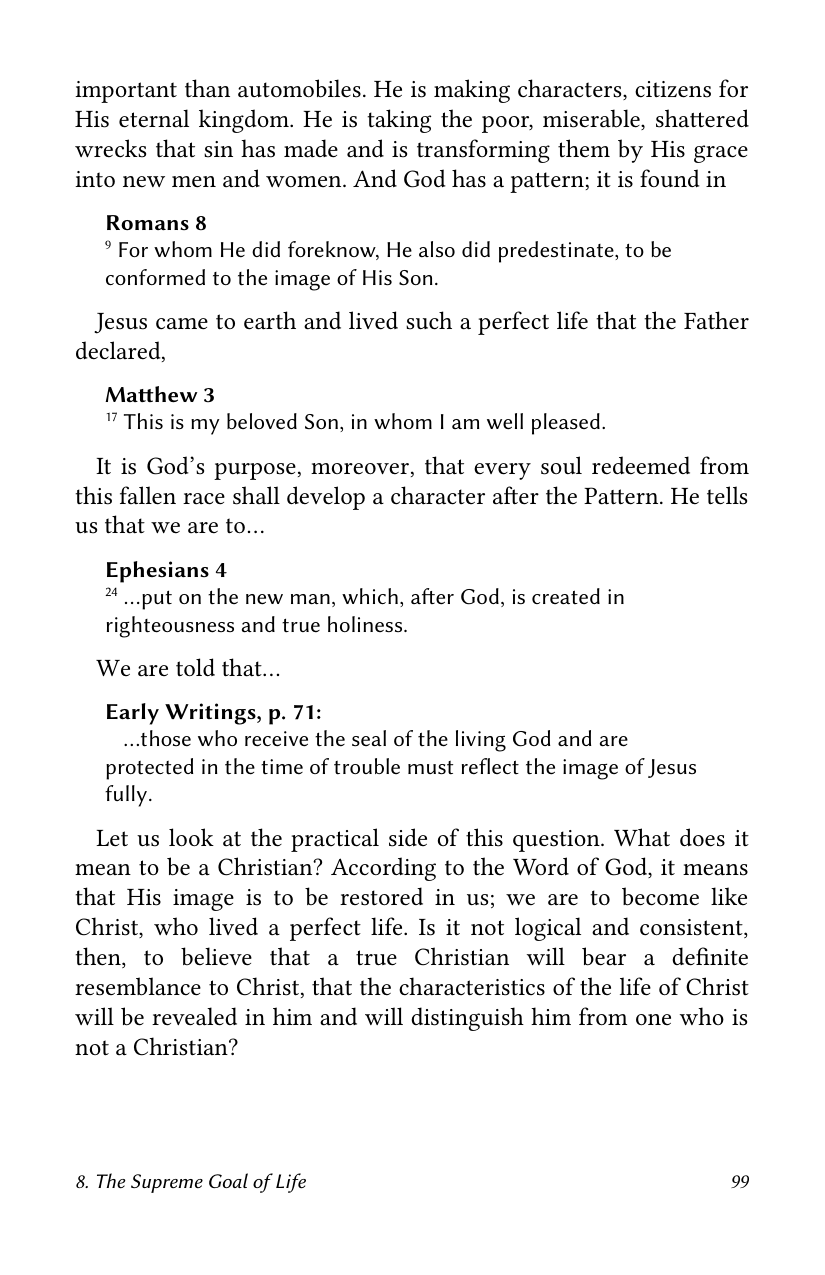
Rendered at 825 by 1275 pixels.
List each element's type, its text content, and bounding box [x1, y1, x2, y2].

text Let us look at the practical side of this question. What does it mean to be a Christian? According to the Word of God, it means that His image is to be restored in us; we are to become like Christ, who lived a perfect life. Is it not logical and consistent, then, to believe that a true Christian will bear a definite resemblance to Christ, that the characteristics of the life of Christ will be revealed in him and will distinguish him from one who is not a Christian? [75, 823, 750, 1061]
text We are told that… [75, 654, 750, 682]
text 24 ...put on the new man, which, after God, is created in righteousness and true holiness. [105, 584, 720, 638]
text Ephesians 4 [105, 556, 750, 583]
text 17 This is my beloved Son, in whom I am well pleased. [105, 409, 720, 436]
text Matthew 3 [105, 382, 750, 408]
text It is God’s purpose, moreover, that every soul redeemed from this fallen race shall develop a character after the Pattern. He tells us that we are to... [75, 452, 750, 540]
text Jesus came to earth and lived such a perfect life that the Father declared, [75, 307, 750, 365]
text ...those who receive the seal of the living God and are protected in the time of trouble must reflect the image of Jesus fully. [105, 726, 720, 807]
text important than automobiles. He is making characters, citizens for His eternal kingdom. He is taking the poor, miserable, shattered wrecks that sin has made and is transforming them by His grace into new men and women. And God has a pattern; it is found in [75, 75, 750, 193]
text Early Writings, p. 71: [105, 699, 750, 725]
text Romans 8 [105, 209, 750, 236]
text 9 For whom He did foreknow, He also did predestinate, to be conformed to the image of His Son. [105, 237, 720, 291]
